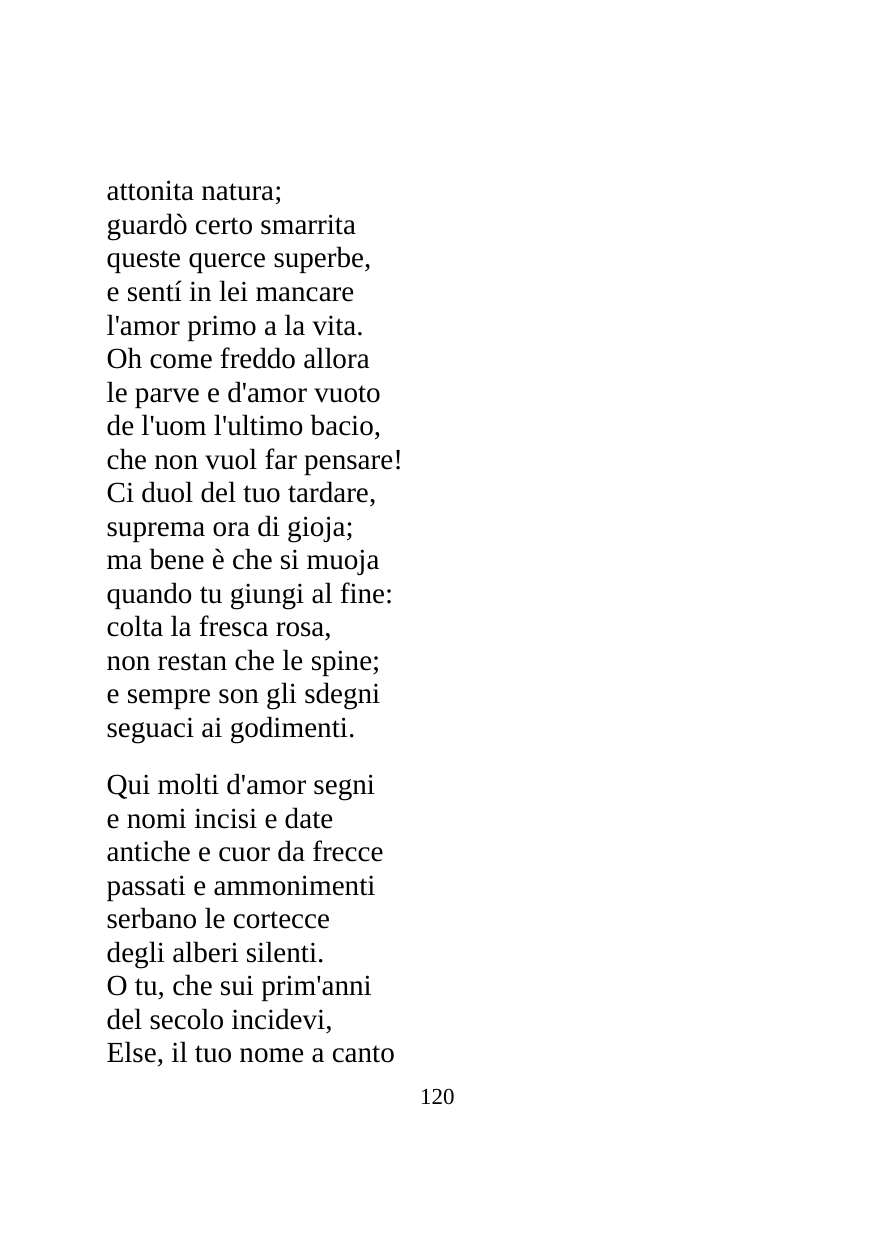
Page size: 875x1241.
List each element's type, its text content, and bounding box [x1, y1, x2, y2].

text O tu, che sui prim'anni [106, 968, 768, 1002]
text seguaci ai godimenti. [106, 710, 768, 744]
text non restan che le spine; [106, 643, 768, 677]
text Qui molti d'amor segni [106, 767, 768, 801]
text queste querce superbe, [106, 241, 768, 274]
text antiche e cuor da frecce [106, 834, 768, 868]
text attonita natura; [106, 173, 768, 207]
text ma bene è che si muoja [106, 542, 768, 576]
text serbano le cortecce [106, 901, 768, 935]
text suprema ora di gioja; [106, 509, 768, 542]
text l'amor primo a la vita. [106, 308, 768, 341]
text quando tu giungi al fine: [106, 576, 768, 609]
text del secolo incidevi, [106, 1002, 768, 1036]
text che non vuol far pensare! [106, 442, 768, 475]
text guardò certo smarrita [106, 207, 768, 241]
text e sentí in lei mancare [106, 274, 768, 308]
text le parve e d'amor vuoto [106, 375, 768, 408]
text Else, il tuo nome a canto [106, 1036, 768, 1069]
text e nomi incisi e date [106, 801, 768, 834]
text passati e ammonimenti [106, 868, 768, 901]
text de l'uom l'ultimo bacio, [106, 408, 768, 442]
text Ci duol del tuo tardare, [106, 475, 768, 509]
text e sempre son gli sdegni [106, 677, 768, 710]
text degli alberi silenti. [106, 935, 768, 968]
text colta la fresca rosa, [106, 609, 768, 643]
text Oh come freddo allora [106, 341, 768, 375]
